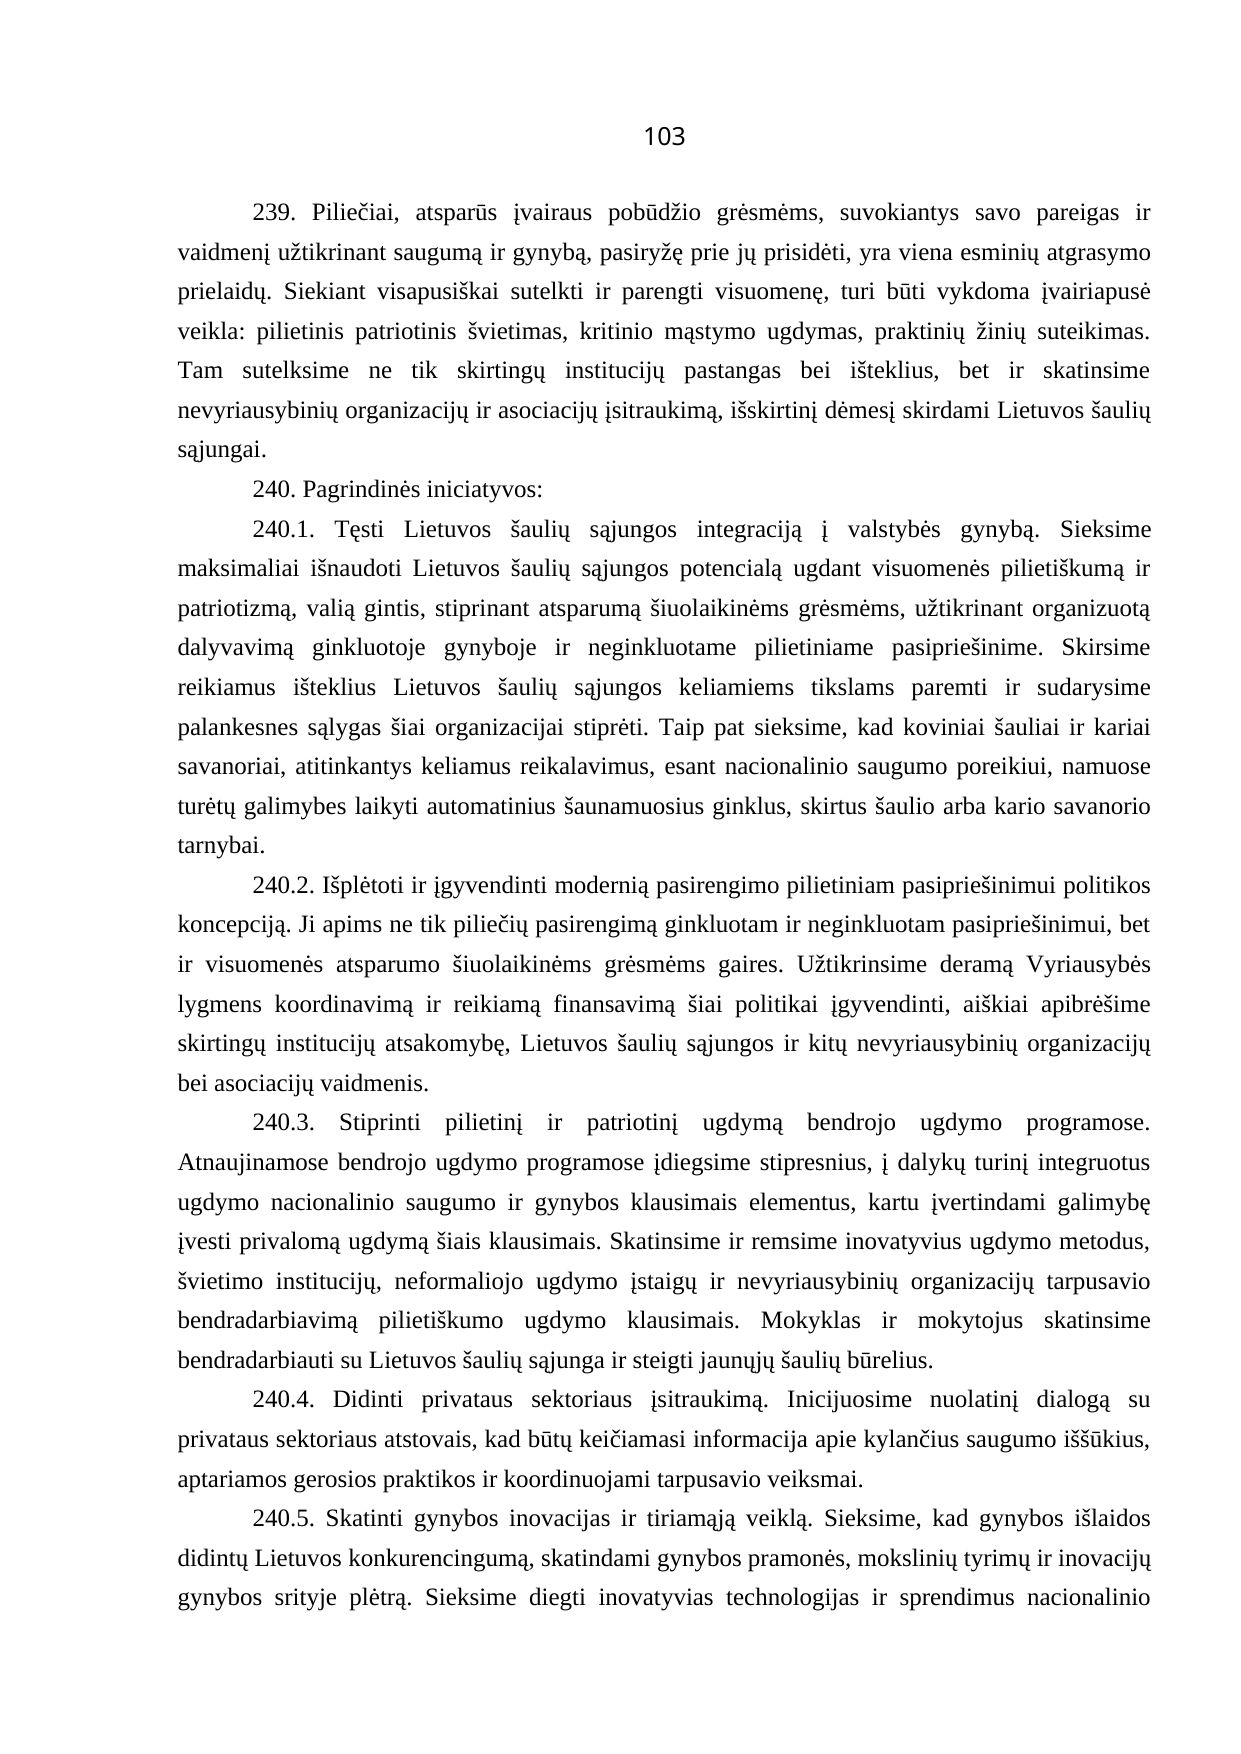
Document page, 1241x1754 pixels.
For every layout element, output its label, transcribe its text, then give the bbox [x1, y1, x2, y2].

text 240.3. Stiprinti pilietinį ir patriotinį ugdymą bendrojo ugdymo programose. Atnaujinamose bendrojo ugdymo programose įdiegsime stipresnius, į dalykų turinį integruotus ugdymo nacionalinio saugumo ir gynybos klausimais elementus, kartu įvertindami galimybę įvesti privalomą ugdymą šiais klausimais. Skatinsime ir remsime inovatyvius ugdymo metodus, švietimo institucijų, neformaliojo ugdymo įstaigų ir nevyriausybinių organizacijų tarpusavio bendradarbiavimą pilietiškumo ugdymo klausimais. Mokyklas ir mokytojus skatinsime bendradarbiauti su Lietuvos šaulių sąjunga ir steigti jaunųjų šaulių būrelius. [177, 1097, 1152, 1374]
text 240.2. Išplėtoti ir įgyvendinti modernią pasirengimo pilietiniam pasipriešinimui politikos koncepciją. Ji apims ne tik piliečių pasirengimą ginkluotam ir neginkluotam pasipriešinimui, bet ir visuomenės atsparumo šiuolaikinėms grėsmėms gaires. Užtikrinsime deramą Vyriausybės lygmens koordinavimą ir reikiamą finansavimą šiai politikai įgyvendinti, aiškiai apibrėšime skirtingų institucijų atsakomybę, Lietuvos šaulių sąjungos ir kitų nevyriausybinių organizacijų bei asociacijų vaidmenis. [177, 859, 1152, 1097]
text 240. Pagrindinės iniciatyvos: [177, 463, 1152, 503]
text 239. Piliečiai, atsparūs įvairaus pobūdžio grėsmėms, suvokiantys savo pareigas ir vaidmenį užtikrinant saugumą ir gynybą, pasiryžę prie jų prisidėti, yra viena esminių atgrasymo prielaidų. Siekiant visapusiškai sutelkti ir parengti visuomenę, turi būti vykdoma įvairiapusė veikla: pilietinis patriotinis švietimas, kritinio mąstymo ugdymas, praktinių žinių suteikimas. Tam sutelksime ne tik skirtingų institucijų pastangas bei išteklius, bet ir skatinsime nevyriausybinių organizacijų ir asociacijų įsitraukimą, išskirtinį dėmesį skirdami Lietuvos šaulių sąjungai. [177, 186, 1152, 463]
text 240.1. Tęsti Lietuvos šaulių sąjungos integraciją į valstybės gynybą. Sieksime maksimaliai išnaudoti Lietuvos šaulių sąjungos potencialą ugdant visuomenės pilietiškumą ir patriotizmą, valią gintis, stiprinant atsparumą šiuolaikinėms grėsmėms, užtikrinant organizuotą dalyvavimą ginkluotoje gynyboje ir neginkluotame pilietiniame pasipriešinime. Skirsime reikiamus išteklius Lietuvos šaulių sąjungos keliamiems tikslams paremti ir sudarysime palankesnes sąlygas šiai organizacijai stiprėti. Taip pat sieksime, kad koviniai šauliai ir kariai savanoriai, atitinkantys keliamus reikalavimus, esant nacionalinio saugumo poreikiui, namuose turėtų galimybes laikyti automatinius šaunamuosius ginklus, skirtus šaulio arba kario savanorio tarnybai. [177, 503, 1152, 859]
text 240.4. Didinti privataus sektoriaus įsitraukimą. Inicijuosime nuolatinį dialogą su privataus sektoriaus atstovais, kad būtų keičiamasi informacija apie kylančius saugumo iššūkius, aptariamos gerosios praktikos ir koordinuojami tarpusavio veiksmai. [177, 1374, 1152, 1492]
text 240.5. Skatinti gynybos inovacijas ir tiriamąją veiklą. Sieksime, kad gynybos išlaidos didintų Lietuvos konkurencingumą, skatindami gynybos pramonės, mokslinių tyrimų ir inovacijų gynybos srityje plėtrą. Sieksime diegti inovatyvias technologijas ir sprendimus nacionalinio [177, 1492, 1152, 1611]
